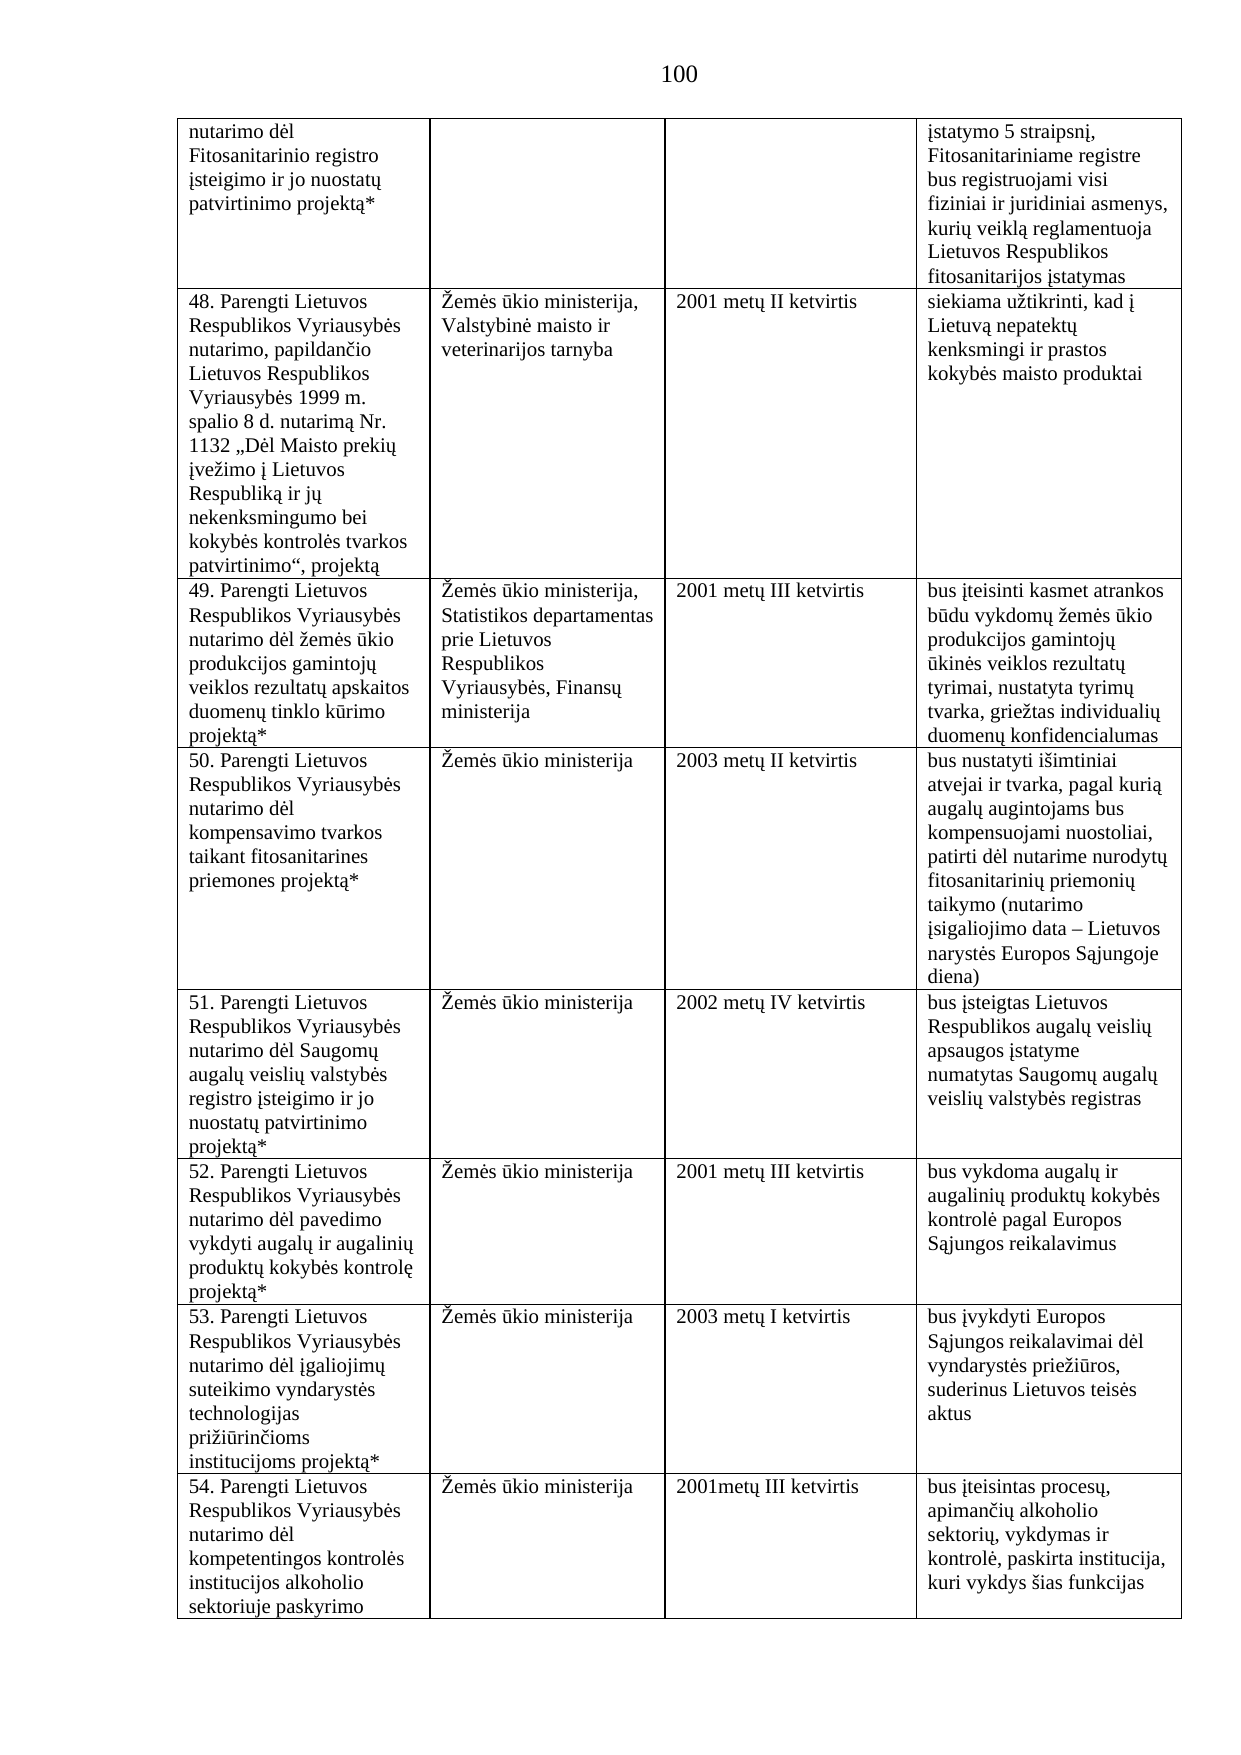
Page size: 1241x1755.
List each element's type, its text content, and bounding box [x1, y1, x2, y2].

table_cell 49. Parengti Lietuvos Respublikos Vyriausybės nutarimo dėl žemės ūkio produkcijos gamintojų veiklos rezultatų apskaitos duomenų tinklo kūrimo projektą* [178, 579, 429, 747]
table_cell bus įteisinti kasmet atrankos būdu vykdomų žemės ūkio produkcijos gamintojų ūkinės veiklos rezultatų tyrimai, nustatyta tyrimų tvarka, griežtas individualių duomenų konfidencialumas [917, 579, 1181, 747]
table_cell Žemės ūkio ministerija [431, 1159, 664, 1303]
table_cell 52. Parengti Lietuvos Respublikos Vyriausybės nutarimo dėl pavedimo vykdyti augalų ir augalinių produktų kokybės kontrolę projektą* [178, 1159, 429, 1303]
table_cell nutarimo dėl Fitosanitarinio registro įsteigimo ir jo nuostatų patvirtinimo projektą* [178, 119, 429, 288]
table_cell bus vykdoma augalų ir augalinių produktų kokybės kontrolė pagal Europos Sąjungos reikalavimus [917, 1159, 1181, 1303]
table_cell 2003 metų II ketvirtis [666, 748, 916, 988]
table_cell [666, 119, 916, 288]
table_cell Žemės ūkio ministerija [431, 748, 664, 988]
table_cell 50. Parengti Lietuvos Respublikos Vyriausybės nutarimo dėl kompensavimo tvarkos taikant fitosanitarines priemones projektą* [178, 748, 429, 988]
table_cell Žemės ūkio ministerija [431, 1474, 664, 1618]
table_cell 2003 metų I ketvirtis [666, 1305, 916, 1473]
table_cell 2001 metų II ketvirtis [666, 289, 916, 577]
table_cell 54. Parengti Lietuvos Respublikos Vyriausybės nutarimo dėl kompetentingos kontrolės institucijos alkoholio sektoriuje paskyrimo [178, 1474, 429, 1618]
table_cell Žemės ūkio ministerija [431, 1305, 664, 1473]
table_cell 2001metų III ketvirtis [666, 1474, 916, 1618]
table_cell bus įteisintas procesų, apimančių alkoholio sektorių, vykdymas ir kontrolė, paskirta institucija, kuri vykdys šias funkcijas [917, 1474, 1181, 1618]
table_cell siekiama užtikrinti, kad į Lietuvą nepatektų kenksmingi ir prastos kokybės maisto produktai [917, 289, 1181, 577]
table_cell 2001 metų III ketvirtis [666, 1159, 916, 1303]
table_cell 2001 metų III ketvirtis [666, 579, 916, 747]
table_cell bus įvykdyti Europos Sąjungos reikalavimai dėl vyndarystės priežiūros, suderinus Lietuvos teisės aktus [917, 1305, 1181, 1473]
table_cell 48. Parengti Lietuvos Respublikos Vyriausybės nutarimo, papildančio Lietuvos Respublikos Vyriausybės 1999 m. spalio 8 d. nutarimą Nr. 1132 „Dėl Maisto prekių įvežimo į Lietuvos Respubliką ir jų nekenksmingumo bei kokybės kontrolės tvarkos patvirtinimo“, projektą [178, 289, 429, 577]
table_cell bus įsteigtas Lietuvos Respublikos augalų veislių apsaugos įstatyme numatytas Saugomų augalų veislių valstybės registras [917, 990, 1181, 1158]
table_cell bus nustatyti išimtiniai atvejai ir tvarka, pagal kurią augalų augintojams bus kompensuojami nuostoliai, patirti dėl nutarime nurodytų fitosanitarinių priemonių taikymo (nutarimo įsigaliojimo data – Lietuvos narystės Europos Sąjungoje diena) [917, 748, 1181, 988]
table_cell [431, 119, 664, 288]
table_cell įstatymo 5 straipsnį, Fitosanitariniame registre bus registruojami visi fiziniai ir juridiniai asmenys, kurių veiklą reglamentuoja Lietuvos Respublikos fitosanitarijos įstatymas [917, 119, 1181, 288]
table_cell 2002 metų IV ketvirtis [666, 990, 916, 1158]
table_cell Žemės ūkio ministerija, Valstybinė maisto ir veterinarijos tarnyba [431, 289, 664, 577]
table_cell Žemės ūkio ministerija, Statistikos departamentas prie Lietuvos Respublikos Vyriausybės, Finansų ministerija [431, 579, 664, 747]
table_cell Žemės ūkio ministerija [431, 990, 664, 1158]
table_cell 51. Parengti Lietuvos Respublikos Vyriausybės nutarimo dėl Saugomų augalų veislių valstybės registro įsteigimo ir jo nuostatų patvirtinimo projektą* [178, 990, 429, 1158]
table_cell 53. Parengti Lietuvos Respublikos Vyriausybės nutarimo dėl įgaliojimų suteikimo vyndarystės technologijas prižiūrinčioms institucijoms projektą* [178, 1305, 429, 1473]
